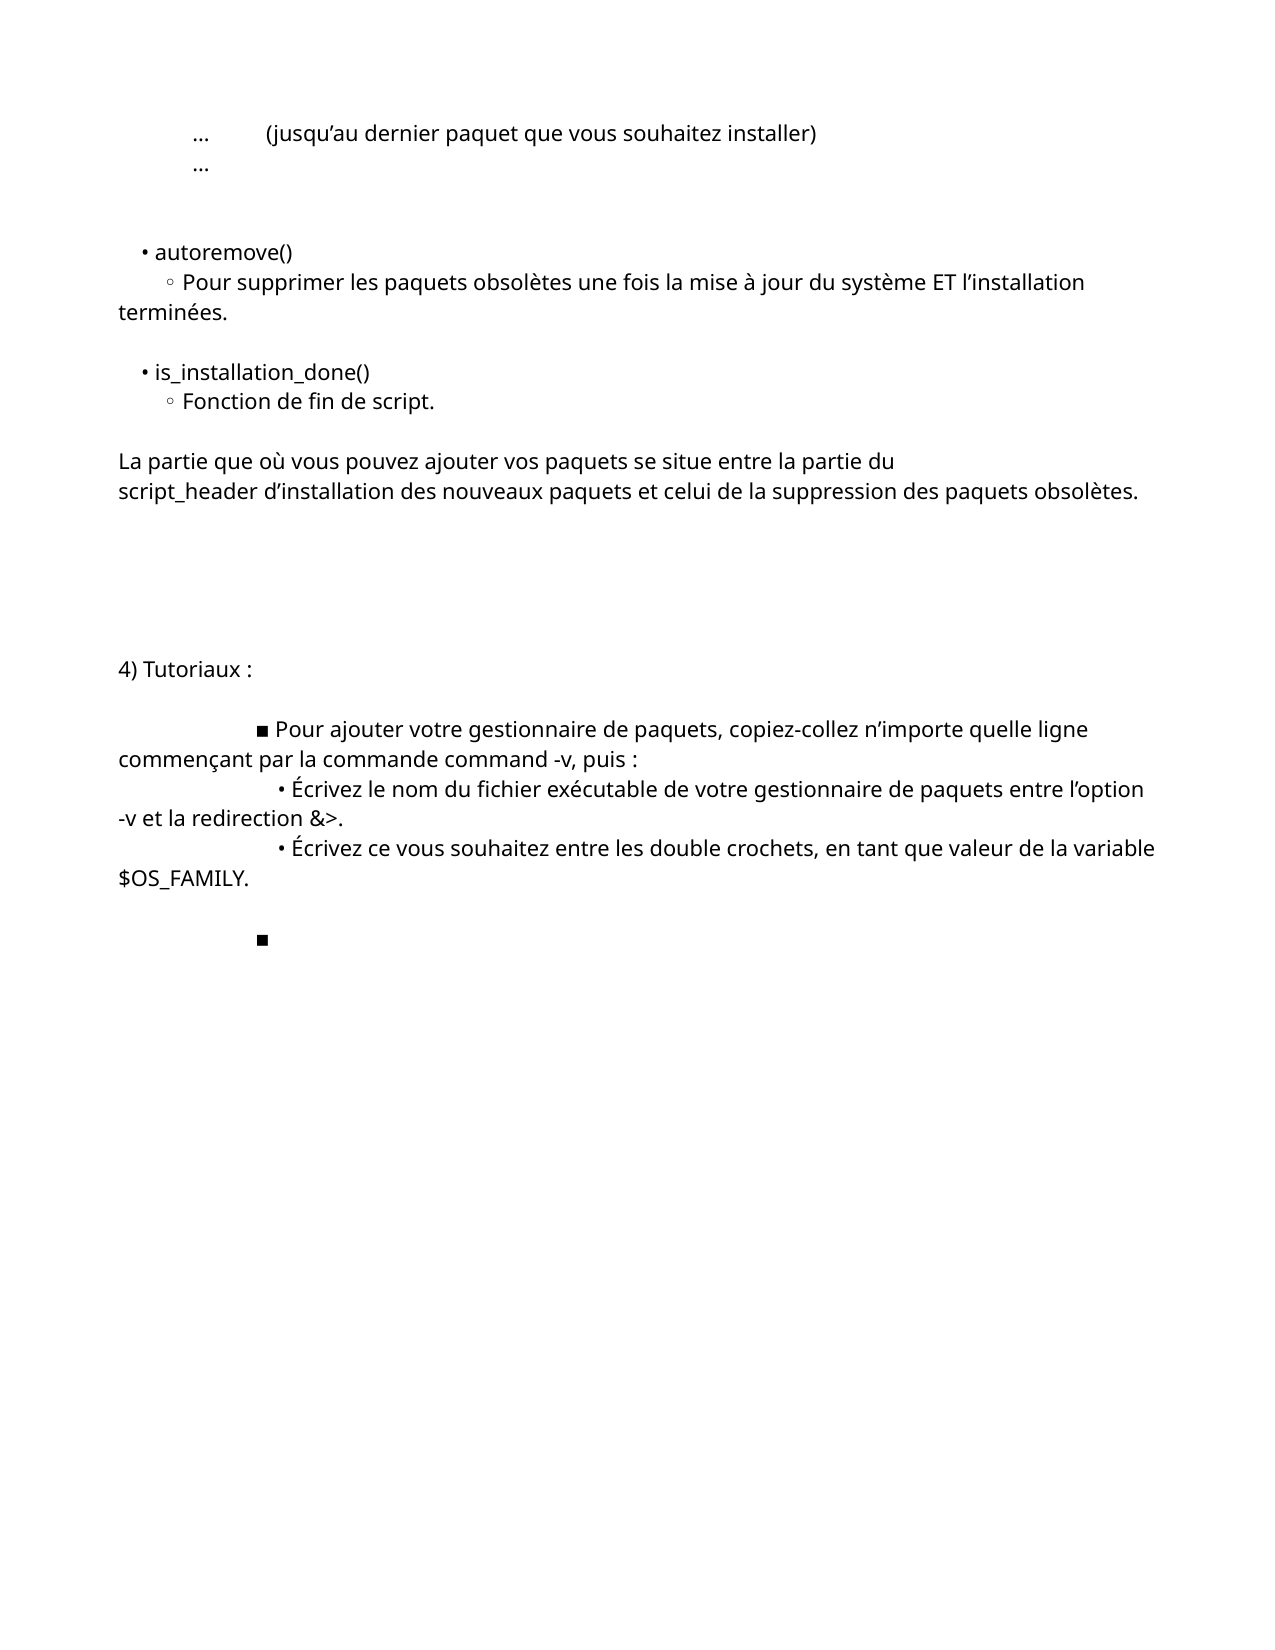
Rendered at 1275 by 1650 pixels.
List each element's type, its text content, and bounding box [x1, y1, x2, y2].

text … [118, 148, 1157, 178]
text • autoremove() [118, 237, 1157, 267]
text ▪ Pour ajouter votre gestionnaire de paquets, copiez-collez n’importe quelle ligne commençant par la commande command -v, puis : [118, 714, 1157, 773]
text La partie que où vous pouvez ajouter vos paquets se situe entre la partie du script_header d’installation des nouveaux paquets et celui de la suppression des paquets obsolètes. [118, 446, 1157, 505]
text 4) Tutoriaux : [118, 654, 1157, 684]
text ▪ [118, 922, 1157, 952]
text … (jusqu’au dernier paquet que vous souhaitez installer) [118, 118, 1157, 148]
text ◦ Pour supprimer les paquets obsolètes une fois la mise à jour du système ET l’installation terminées. [118, 267, 1157, 327]
text ◦ Fonction de fin de script. [118, 386, 1157, 416]
text • Écrivez ce vous souhaitez entre les double crochets, en tant que valeur de la variable $OS_FAMILY. [118, 833, 1157, 893]
text • is_installation_done() [118, 356, 1157, 386]
text • Écrivez le nom du fichier exécutable de votre gestionnaire de paquets entre l’option -v et la redirection &>. [118, 773, 1157, 833]
